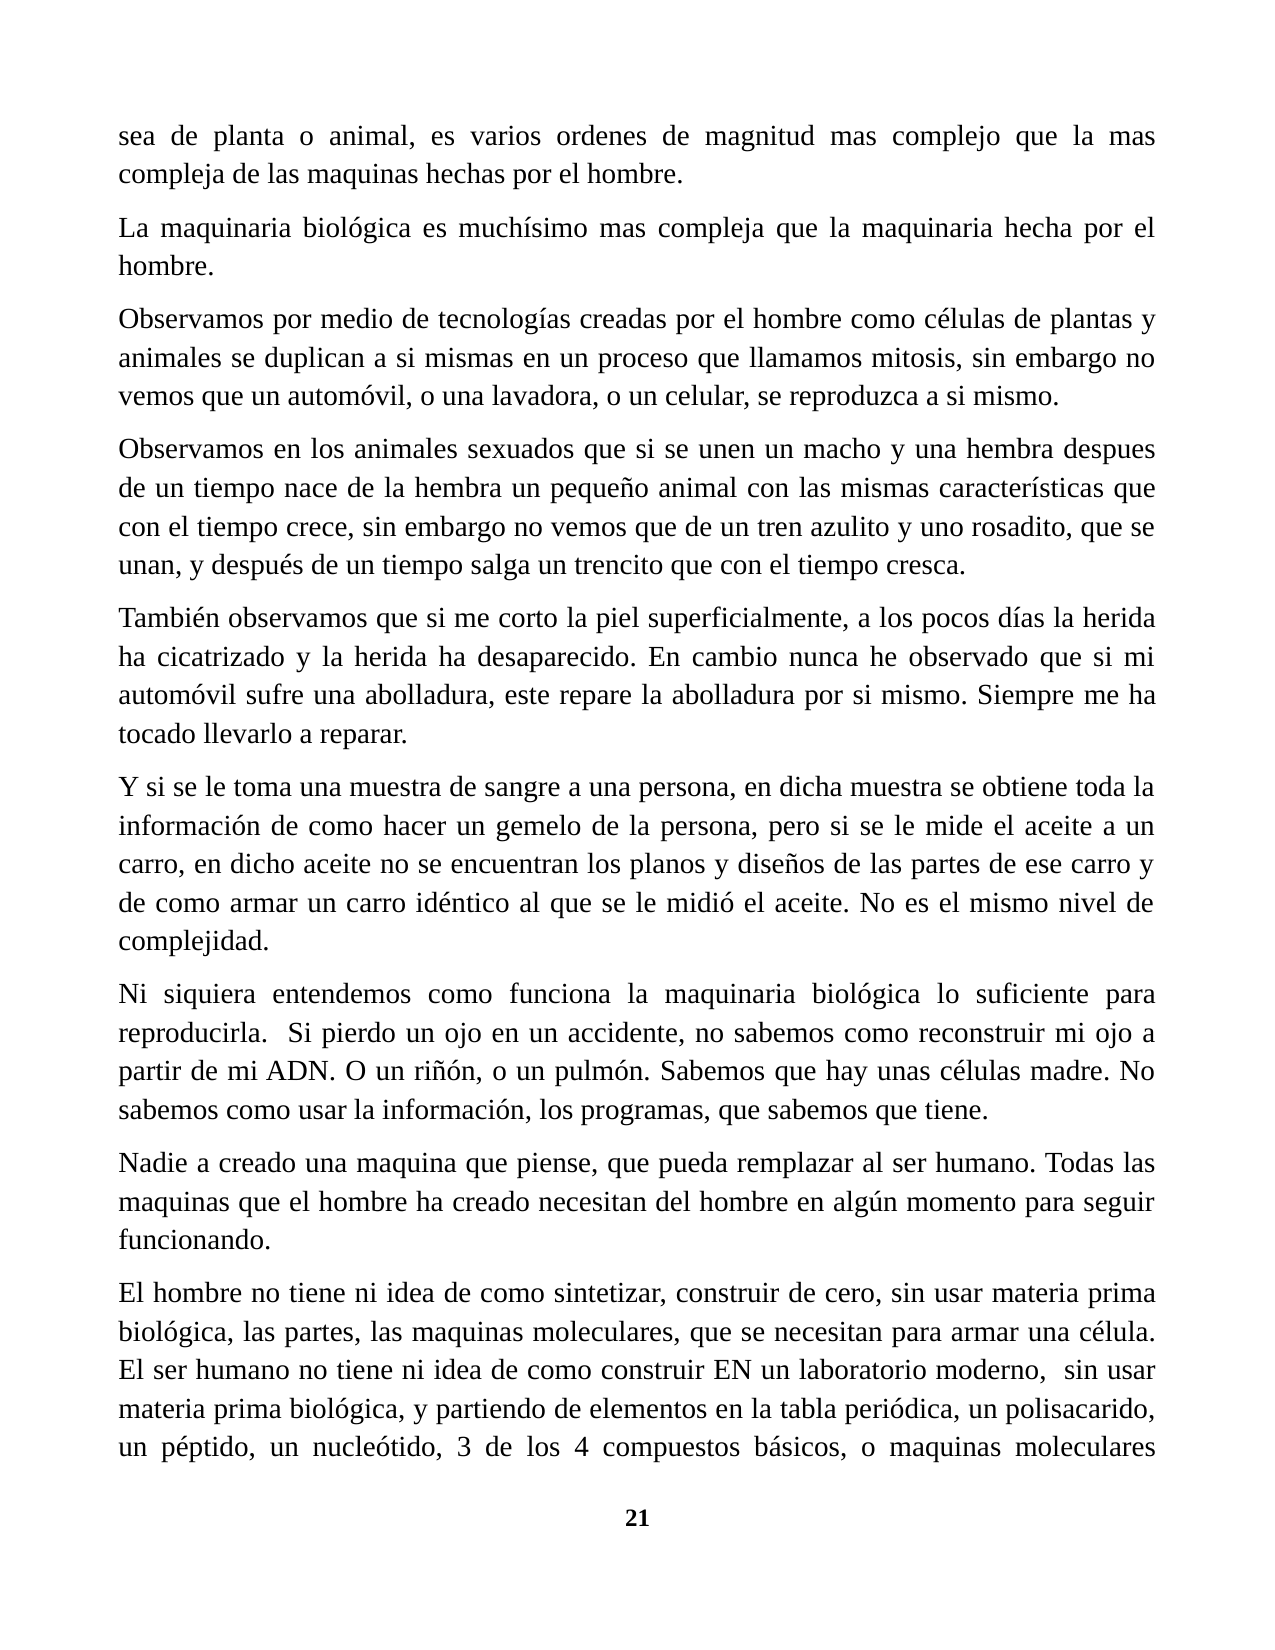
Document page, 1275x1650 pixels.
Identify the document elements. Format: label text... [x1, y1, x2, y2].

text También observamos que si me corto la piel superficialmente, a los pocos días la herida ha cicatrizado y la herida ha desaparecido. En cambio nunca he observado que si mi automóvil sufre una abolladura, este repare la abolladura por si mismo. Siempre me ha tocado llevarlo a reparar. [118, 600, 1157, 749]
text El hombre no tiene ni idea de como sintetizar, construir de cero, sin usar materia prima biológica, las partes, las maquinas moleculares, que se necesitan para armar una célula. El ser humano no tiene ni idea de como construir EN un laboratorio moderno, sin usar materia prima biológica, y partiendo de elementos en la tabla periódica, un polisacarido, un péptido, un nucleótido, 3 de los 4 compuestos básicos, o maquinas moleculares [118, 1275, 1157, 1463]
text Observamos en los animales sexuados que si se unen un macho y una hembra despues de un tiempo nace de la hembra un pequeño animal con las mismas características que con el tiempo crece, sin embargo no vemos que de un tren azulito y uno rosadito, que se unan, y después de un tiempo salga un trencito que con el tiempo cresca. [118, 432, 1157, 581]
text sea de planta o animal, es varios ordenes de magnitud mas complejo que la mas compleja de las maquinas hechas por el hombre. [118, 118, 1157, 190]
text Nadie a creado una maquina que piense, que pueda remplazar al ser humano. Todas las maquinas que el hombre ha creado necesitan del hombre en algún momento para seguir funcionando. [118, 1145, 1157, 1256]
text Ni siquiera entendemos como funciona la maquinaria biológica lo suficiente para reproducirla. Si pierdo un ojo en un accidente, no sabemos como reconstruir mi ojo a partir de mi ADN. O un riñón, o un pulmón. Sabemos que hay unas células madre. No sabemos como usar la información, los programas, que sabemos que tiene. [118, 976, 1157, 1126]
text Observamos por medio de tecnologías creadas por el hombre como células de plantas y animales se duplican a si mismas en un proceso que llamamos mitosis, sin embargo no vemos que un automóvil, o una lavadora, o un celular, se reproduzca a si mismo. [118, 301, 1157, 412]
text Y si se le toma una muestra de sangre a una persona, en dicha muestra se obtiene toda la información de como hacer un gemelo de la persona, pero si se le mide el aceite a un carro, en dicho aceite no se encuentran los planos y diseños de las partes de ese carro y de como armar un carro idéntico al que se le midió el aceite. No es el mismo nivel de complejidad. [118, 769, 1157, 957]
text La maquinaria biológica es muchísimo mas compleja que la maquinaria hecha por el hombre. [118, 210, 1157, 282]
